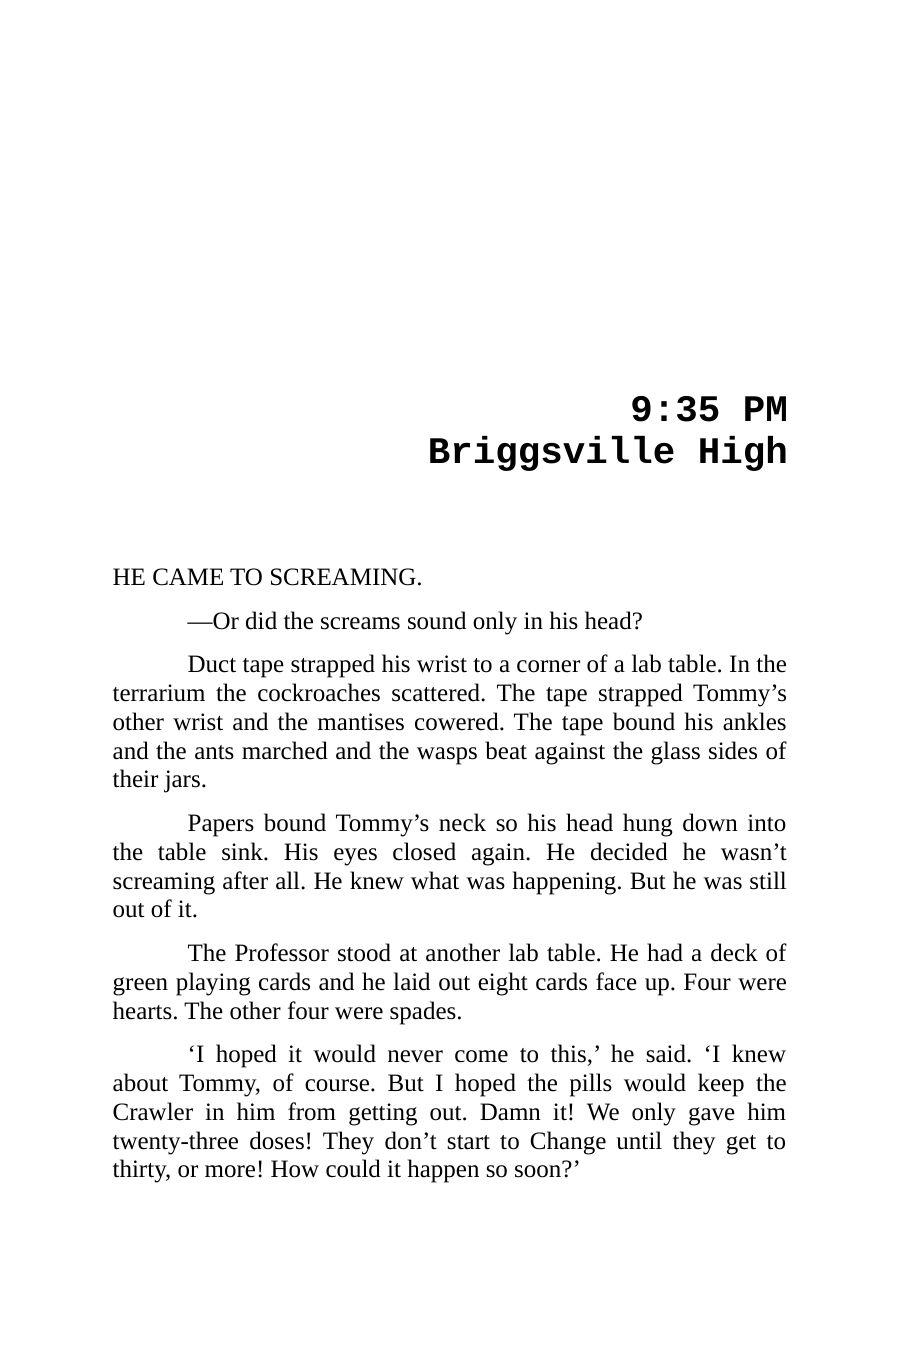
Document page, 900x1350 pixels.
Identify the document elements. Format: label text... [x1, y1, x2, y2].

text The Professor stood at another lab table. He had a deck of green playing cards and he laid out eight cards face up. Four were hearts. The other four were spades. [112, 938, 787, 1024]
text ‘I hoped it would never come to this,’ he said. ‘I knew about Tommy, of course. But I hoped the pills would keep the Crawler in him from getting out. Damn it! We only gave him twenty-three doses! They don’t start to Change until they get to thirty, or more! How could it happen so soon?’ [112, 1039, 787, 1183]
subtitle 9:35 PM Briggsville High [112, 390, 787, 475]
text Papers bound Tommy’s neck so his head hung down into the table sink. His eyes closed again. He decided he wasn’t screaming after all. He knew what was happening. But he was still out of it. [112, 808, 787, 923]
text —Or did the screams sound only in his head? [112, 606, 787, 634]
text Duct tape strapped his wrist to a corner of a lab table. In the terrarium the cockroaches scattered. The tape strapped Tommy’s other wrist and the mantises cowered. The tape bound his ankles and the ants marched and the wasps beat against the glass sides of their jars. [112, 649, 787, 793]
text HE CAME TO SCREAMING. [112, 562, 787, 591]
